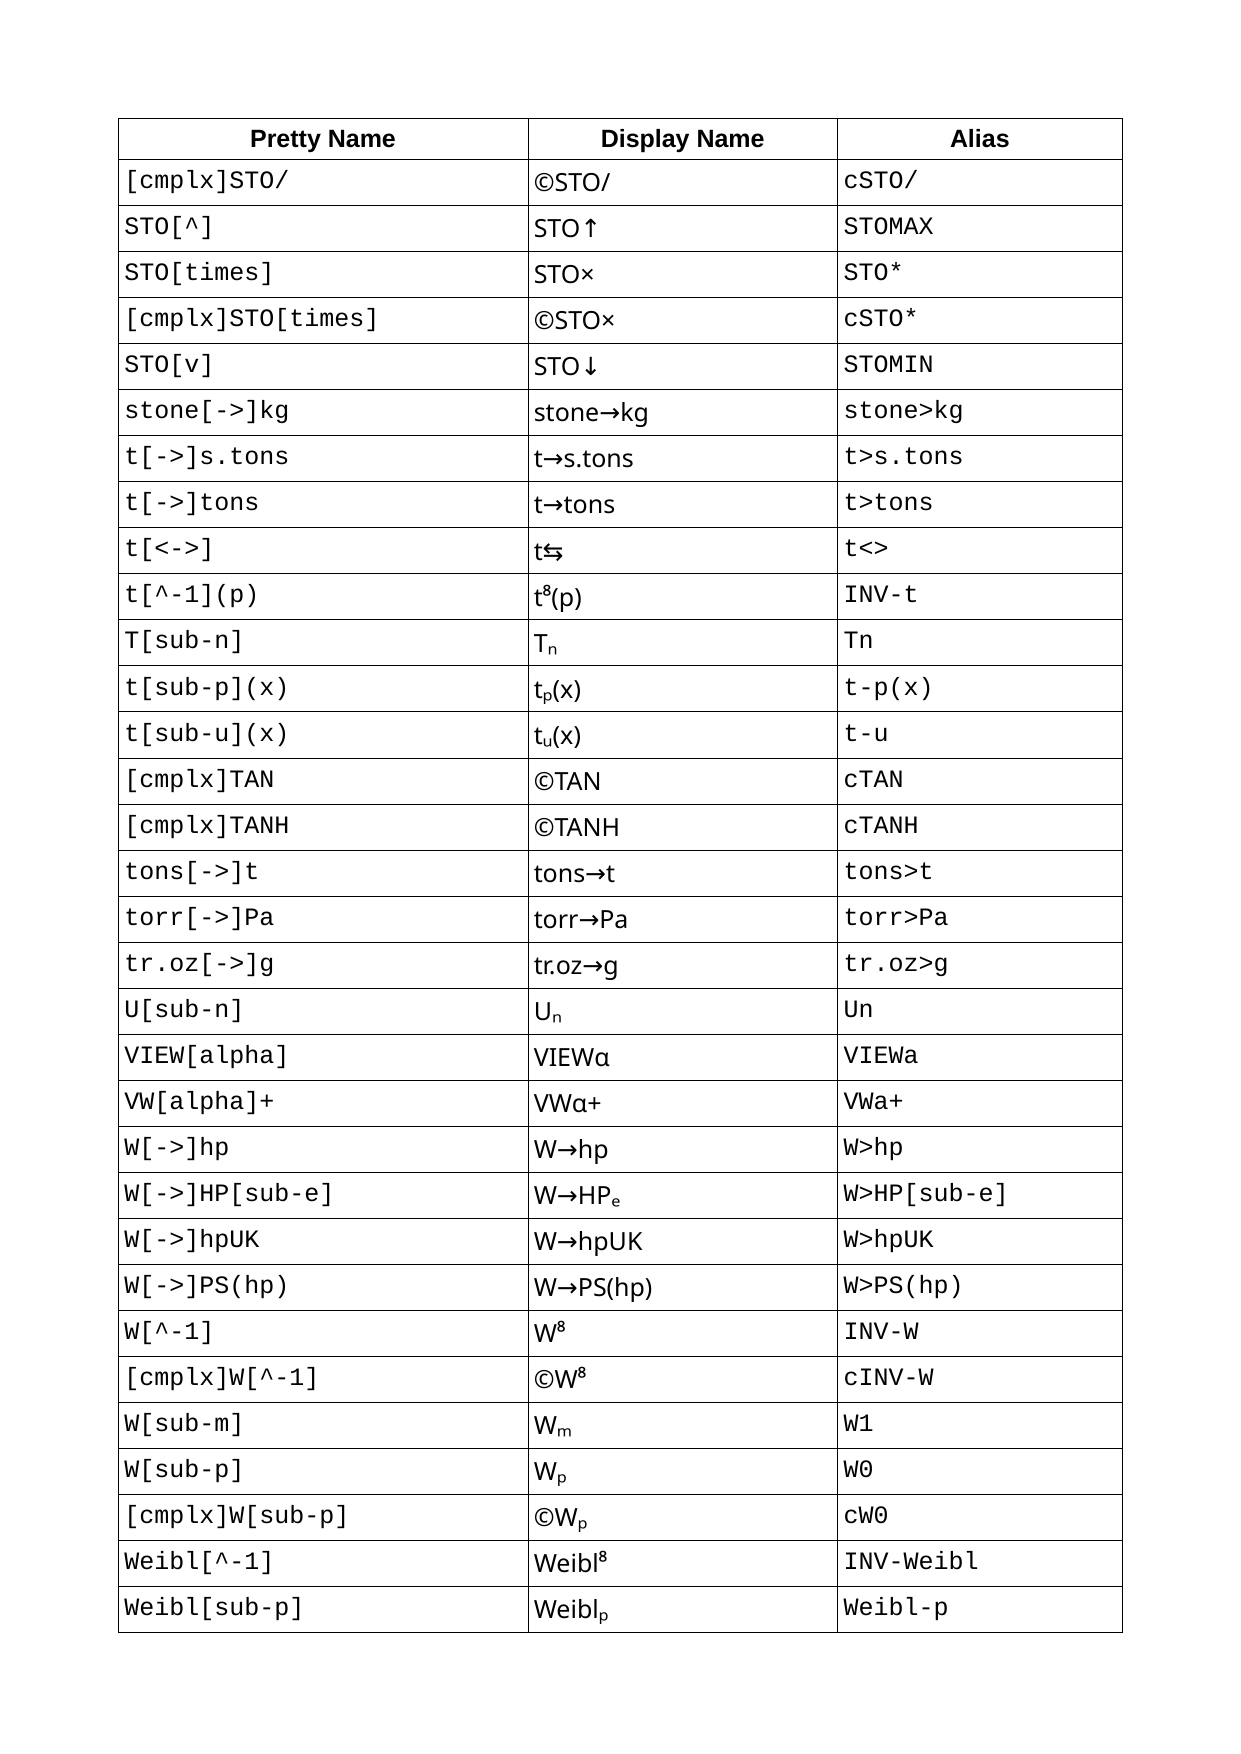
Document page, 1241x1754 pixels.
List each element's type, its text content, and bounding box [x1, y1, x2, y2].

table_cell stone>kg [838, 390, 1122, 435]
table_cell Weibl[sub-p] [119, 1587, 528, 1632]
table_cell STO[^] [119, 206, 528, 251]
table_cell ©STO× [529, 298, 837, 343]
table_cell ©Wₚ [529, 1495, 837, 1540]
table_cell tr.oz[->]g [119, 943, 528, 988]
table_cell VIEWa [838, 1035, 1122, 1080]
table_cell W1 [838, 1403, 1122, 1448]
table_cell STO× [529, 252, 837, 297]
table_cell t[sub-p](x) [119, 666, 528, 711]
table_cell tons→t [529, 851, 837, 896]
table_cell W[^-1] [119, 1311, 528, 1356]
table_cell tr.oz>g [838, 943, 1122, 988]
table_cell t-u [838, 712, 1122, 757]
table_cell VWα+ [529, 1081, 837, 1126]
table_cell Wₘ [529, 1403, 837, 1448]
table_cell W→PS(hp) [529, 1265, 837, 1310]
table_cell STO* [838, 252, 1122, 297]
table_cell t→s.tons [529, 436, 837, 481]
table_cell W[sub-m] [119, 1403, 528, 1448]
table_cell cTAN [838, 759, 1122, 803]
table_cell cW0 [838, 1495, 1122, 1540]
table_cell t-p(x) [838, 666, 1122, 711]
table_cell VW[alpha]+ [119, 1081, 528, 1126]
table_cell t[^-1](p) [119, 574, 528, 619]
table_cell torr[->]Pa [119, 897, 528, 942]
table_cell W→HPₑ [529, 1173, 837, 1218]
table_cell tᵤ(x) [529, 712, 837, 757]
table_cell INV-W [838, 1311, 1122, 1356]
table_cell torr→Pa [529, 897, 837, 942]
table_cell [cmplx]TANH [119, 805, 528, 849]
table_header Pretty Name [119, 119, 528, 159]
table_cell ©W⁸ [529, 1357, 837, 1402]
table_cell STO↓ [529, 344, 837, 389]
table_cell cINV-W [838, 1357, 1122, 1402]
table_cell t>s.tons [838, 436, 1122, 481]
table_cell tons[->]t [119, 851, 528, 896]
table_cell Un [838, 989, 1122, 1034]
table_cell t→tons [529, 482, 837, 527]
table_cell W>HP[sub-e] [838, 1173, 1122, 1218]
table_cell tons>t [838, 851, 1122, 896]
table_cell cSTO* [838, 298, 1122, 343]
table_cell Uₙ [529, 989, 837, 1034]
table_cell W→hpUK [529, 1219, 837, 1264]
table_cell ©STO/ [529, 160, 837, 205]
table_cell STO[times] [119, 252, 528, 297]
table_cell Weiblₚ [529, 1587, 837, 1632]
table_cell W[->]PS(hp) [119, 1265, 528, 1310]
table_cell Tₙ [529, 620, 837, 665]
table_cell T[sub-n] [119, 620, 528, 665]
table_cell t[sub-u](x) [119, 712, 528, 757]
table_cell t[->]s.tons [119, 436, 528, 481]
table_cell stone[->]kg [119, 390, 528, 435]
table_cell Weibl-p [838, 1587, 1122, 1632]
table_cell INV-Weibl [838, 1541, 1122, 1586]
table_cell t⁸(p) [529, 574, 837, 619]
table_header Alias [838, 119, 1122, 159]
table_cell ©TAN [529, 759, 837, 803]
table_cell U[sub-n] [119, 989, 528, 1034]
table_cell STO[v] [119, 344, 528, 389]
table_cell W>hpUK [838, 1219, 1122, 1264]
table_cell t>tons [838, 482, 1122, 527]
table_cell W>hp [838, 1127, 1122, 1172]
table_cell tr.oz→g [529, 943, 837, 988]
table_cell W0 [838, 1449, 1122, 1494]
table_cell [cmplx]STO/ [119, 160, 528, 205]
table_cell W[->]hp [119, 1127, 528, 1172]
table_cell VIEW[alpha] [119, 1035, 528, 1080]
table_cell torr>Pa [838, 897, 1122, 942]
table_cell t<> [838, 528, 1122, 573]
table_cell [cmplx]TAN [119, 759, 528, 803]
table_cell cTANH [838, 805, 1122, 849]
table_cell W⁸ [529, 1311, 837, 1356]
table_cell t⇆ [529, 528, 837, 573]
table_cell STO↑ [529, 206, 837, 251]
table_cell W>PS(hp) [838, 1265, 1122, 1310]
table_cell Tn [838, 620, 1122, 665]
table_cell [cmplx]STO[times] [119, 298, 528, 343]
table_cell [cmplx]W[^-1] [119, 1357, 528, 1402]
table_cell Wₚ [529, 1449, 837, 1494]
table_cell cSTO/ [838, 160, 1122, 205]
table_cell STOMAX [838, 206, 1122, 251]
table_cell STOMIN [838, 344, 1122, 389]
table_cell W[->]hpUK [119, 1219, 528, 1264]
table_cell ©TANH [529, 805, 837, 849]
table_cell VIEWα [529, 1035, 837, 1080]
table_cell t[->]tons [119, 482, 528, 527]
table_cell Weibl⁸ [529, 1541, 837, 1586]
table_cell stone→kg [529, 390, 837, 435]
table_cell INV-t [838, 574, 1122, 619]
table_cell [cmplx]W[sub-p] [119, 1495, 528, 1540]
table_header Display Name [529, 119, 837, 159]
table_cell Weibl[^-1] [119, 1541, 528, 1586]
table_cell t[<->] [119, 528, 528, 573]
table_cell W[->]HP[sub-e] [119, 1173, 528, 1218]
table_cell W[sub-p] [119, 1449, 528, 1494]
table_cell VWa+ [838, 1081, 1122, 1126]
table_cell tₚ(x) [529, 666, 837, 711]
table_cell W→hp [529, 1127, 837, 1172]
